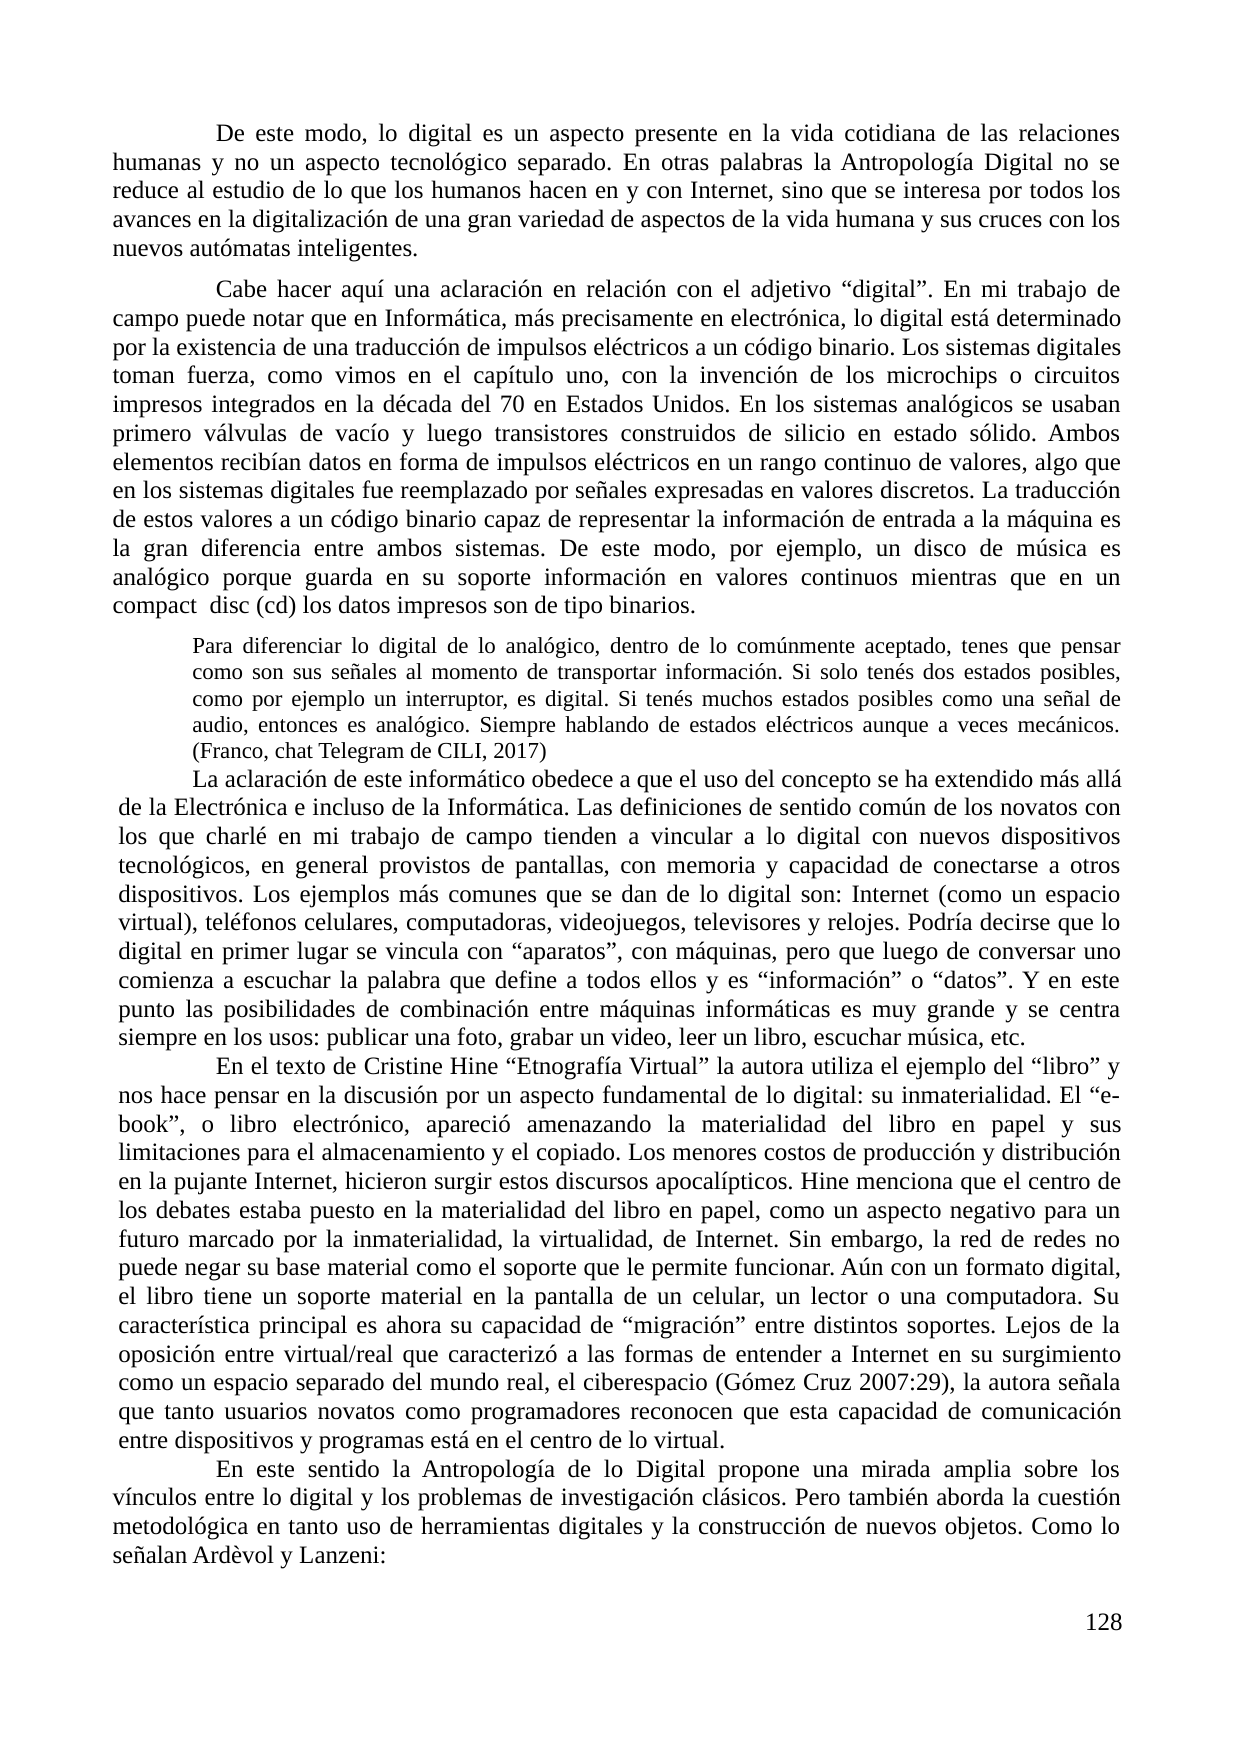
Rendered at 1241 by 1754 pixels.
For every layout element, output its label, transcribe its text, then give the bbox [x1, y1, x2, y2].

text Para diferenciar lo digital de lo analógico, dentro de lo comúnmente aceptado, tenes que pensar como son sus señales al momento de transportar información. Si solo tenés dos estados posibles, como por ejemplo un interruptor, es digital. Si tenés muchos estados posibles como una señal de audio, entonces es analógico. Siempre hablando de estados eléctricos aunque a veces mecánicos. (Franco, chat Telegram de CILI, 2017) [192, 632, 1122, 764]
text De este modo, lo digital es un aspecto presente en la vida cotidiana de las relaciones humanas y no un aspecto tecnológico separado. En otras palabras la Antropología Digital no se reduce al estudio de lo que los humanos hacen en y con Internet, sino que se interesa por todos los avances en la digitalización de una gran variedad de aspectos de la vida humana y sus cruces con los nuevos autómatas inteligentes. [112, 118, 1122, 262]
text de la Electrónica e incluso de la Informática. Las definiciones de sentido común de los novatos con los que charlé en mi trabajo de campo tienden a vincular a lo digital con nuevos dispositivos tecnológicos, en general provistos de pantallas, con memoria y capacidad de conectarse a otros dispositivos. Los ejemplos más comunes que se dan de lo digital son: Internet (como un espacio virtual), teléfonos celulares, computadoras, videojuegos, televisores y relojes. Podría decirse que lo digital en primer lugar se vincula con “aparatos”, con máquinas, pero que luego de conversar uno comienza a escuchar la palabra que define a todos ellos y es “información” o “datos”. Y en este punto las posibilidades de combinación entre máquinas informáticas es muy grande y se centra siempre en los usos: publicar una foto, grabar un video, leer un libro, escuchar música, etc. [118, 792, 1122, 1051]
text Cabe hacer aquí una aclaración en relación con el adjetivo “digital”. En mi trabajo de campo puede notar que en Informática, más precisamente en electrónica, lo digital está determinado por la existencia de una traducción de impulsos eléctricos a un código binario. Los sistemas digitales toman fuerza, como vimos en el capítulo uno, con la invención de los microchips o circuitos impresos integrados en la década del 70 en Estados Unidos. En los sistemas analógicos se usaban primero válvulas de vacío y luego transistores construidos de silicio en estado sólido. Ambos elementos recibían datos en forma de impulsos eléctricos en un rango continuo de valores, algo que en los sistemas digitales fue reemplazado por señales expresadas en valores discretos. La traducción de estos valores a un código binario capaz de representar la información de entrada a la máquina es la gran diferencia entre ambos sistemas. De este modo, por ejemplo, un disco de música es analógico porque guarda en su soporte información en valores continuos mientras que en un compact disc (cd) los datos impresos son de tipo binarios. [112, 274, 1122, 619]
text La aclaración de este informático obedece a que el uso del concepto se ha extendido más allá [192, 764, 1122, 792]
text En el texto de Cristine Hine “Etnografía Virtual” la autora utiliza el ejemplo del “libro” y nos hace pensar en la discusión por un aspecto fundamental de lo digital: su inmaterialidad. El “e-book”, o libro electrónico, apareció amenazando la materialidad del libro en papel y sus limitaciones para el almacenamiento y el copiado. Los menores costos de producción y distribución en la pujante Internet, hicieron surgir estos discursos apocalípticos. Hine menciona que el centro de los debates estaba puesto en la materialidad del libro en papel, como un aspecto negativo para un futuro marcado por la inmaterialidad, la virtualidad, de Internet. Sin embargo, la red de redes no puede negar su base material como el soporte que le permite funcionar. Aún con un formato digital, el libro tiene un soporte material en la pantalla de un celular, un lector o una computadora. Su característica principal es ahora su capacidad de “migración” entre distintos soportes. Lejos de la oposición entre virtual/real que caracterizó a las formas de entender a Internet en su surgimiento como un espacio separado del mundo real, el ciberespacio (Gómez Cruz 2007:29), la autora señala que tanto usuarios novatos como programadores reconocen que esta capacidad de comunicación entre dispositivos y programas está en el centro de lo virtual. [118, 1051, 1122, 1454]
text En este sentido la Antropología de lo Digital propone una mirada amplia sobre los vínculos entre lo digital y los problemas de investigación clásicos. Pero también aborda la cuestión metodológica en tanto uso de herramientas digitales y la construcción de nuevos objetos. Como lo señalan Ardèvol y Lanzeni: [112, 1454, 1122, 1569]
